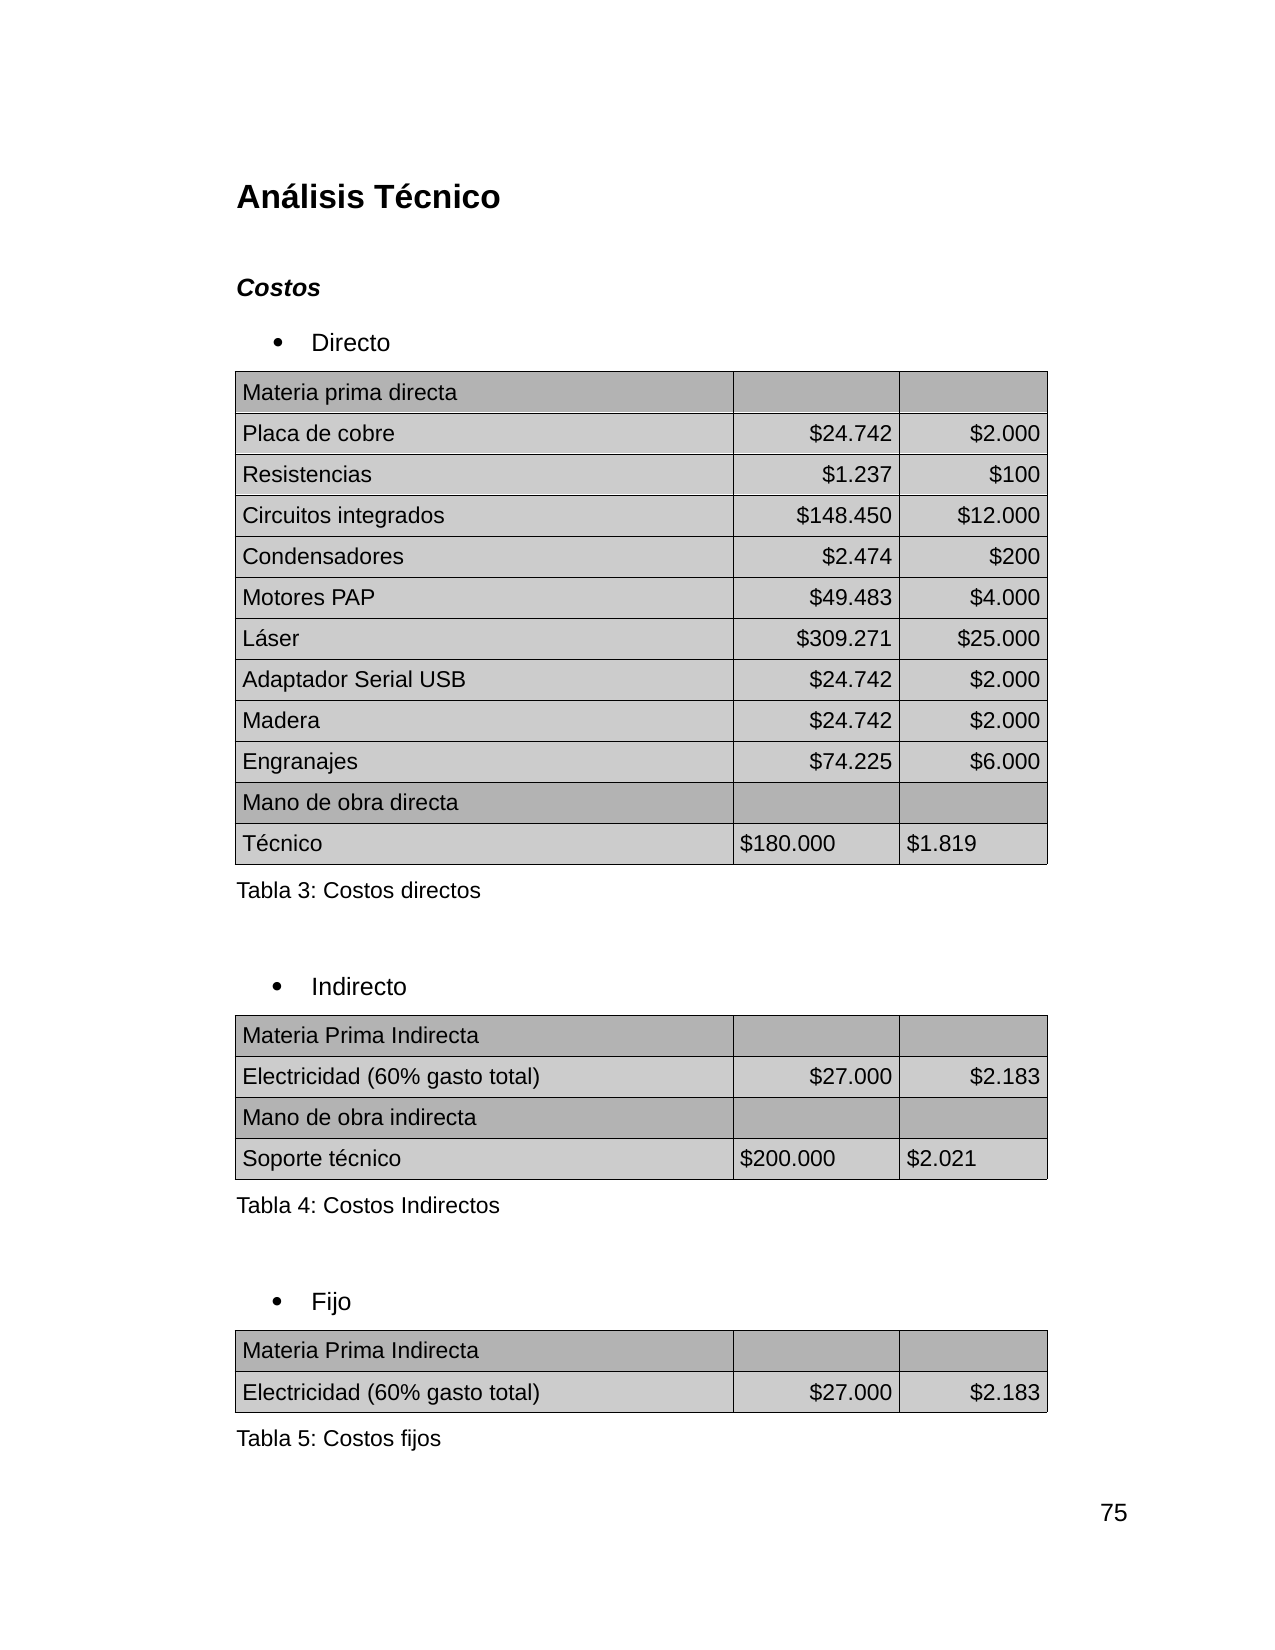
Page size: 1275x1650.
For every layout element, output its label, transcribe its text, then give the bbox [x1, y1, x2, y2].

table_cell $27.000 [734, 1057, 899, 1097]
table_cell $2.183 [900, 1057, 1047, 1097]
table_cell $6.000 [900, 742, 1047, 782]
table_cell Electricidad (60% gasto total) [236, 1372, 733, 1412]
table_cell Soporte técnico [236, 1139, 733, 1179]
table_cell Técnico [236, 824, 733, 864]
table_cell Mano de obra indirecta [236, 1098, 733, 1138]
list Directo [274, 328, 1127, 357]
table_cell $24.742 [734, 660, 899, 700]
table_cell Resistencias [236, 455, 733, 494]
table_cell $309.271 [734, 619, 899, 659]
table_cell Condensadores [236, 537, 733, 577]
table_cell $2.000 [900, 660, 1047, 700]
table_cell $148.450 [734, 496, 899, 536]
table_cell $4.000 [900, 578, 1047, 618]
table_cell $2.021 [900, 1139, 1047, 1179]
table_cell Adaptador Serial USB [236, 660, 733, 700]
subtitle Costos [236, 273, 1127, 301]
table_cell $1.819 [900, 824, 1047, 864]
list Fijo [273, 1287, 1127, 1316]
table_cell $49.483 [734, 578, 899, 618]
table_cell Circuitos integrados [236, 496, 733, 536]
table_cell $25.000 [900, 619, 1047, 659]
table_header [900, 1016, 1047, 1056]
table_cell $100 [900, 455, 1047, 494]
table_header [734, 372, 899, 412]
table_cell $27.000 [734, 1372, 899, 1412]
table_header [734, 1016, 899, 1056]
table_cell $2.474 [734, 537, 899, 577]
table_cell $1.237 [734, 455, 899, 494]
table_cell Placa de cobre [236, 414, 733, 453]
text Tabla 3: Costos directos [236, 877, 1127, 903]
text Tabla 5: Costos fijos [236, 1425, 1127, 1451]
table_cell [734, 1098, 899, 1138]
table_cell $200 [900, 537, 1047, 577]
table_cell $2.000 [900, 701, 1047, 741]
table_cell $74.225 [734, 742, 899, 782]
table_cell Láser [236, 619, 733, 659]
table_cell $2.000 [900, 414, 1047, 453]
table_header [900, 372, 1047, 412]
table_cell Engranajes [236, 742, 733, 782]
table_cell [900, 783, 1047, 823]
table_cell Madera [236, 701, 733, 741]
table_cell $12.000 [900, 496, 1047, 536]
table_cell $180.000 [734, 824, 899, 864]
table_header [734, 1331, 899, 1371]
table_cell Electricidad (60% gasto total) [236, 1057, 733, 1097]
table_cell [900, 1098, 1047, 1138]
text Tabla 4: Costos Indirectos [236, 1192, 1127, 1218]
table_cell $200.000 [734, 1139, 899, 1179]
table_cell $2.183 [900, 1372, 1047, 1412]
table_header Materia Prima Indirecta [236, 1016, 733, 1056]
table_header [900, 1331, 1047, 1371]
table_cell [734, 783, 899, 823]
table_cell $24.742 [734, 414, 899, 453]
table_header Materia prima directa [236, 372, 733, 412]
table_header Materia Prima Indirecta [236, 1331, 733, 1371]
subtitle Análisis Técnico [236, 177, 1127, 216]
list Indirecto [273, 972, 1127, 1001]
table_cell $24.742 [734, 701, 899, 741]
table_cell Motores PAP [236, 578, 733, 618]
table_cell Mano de obra directa [236, 783, 733, 823]
